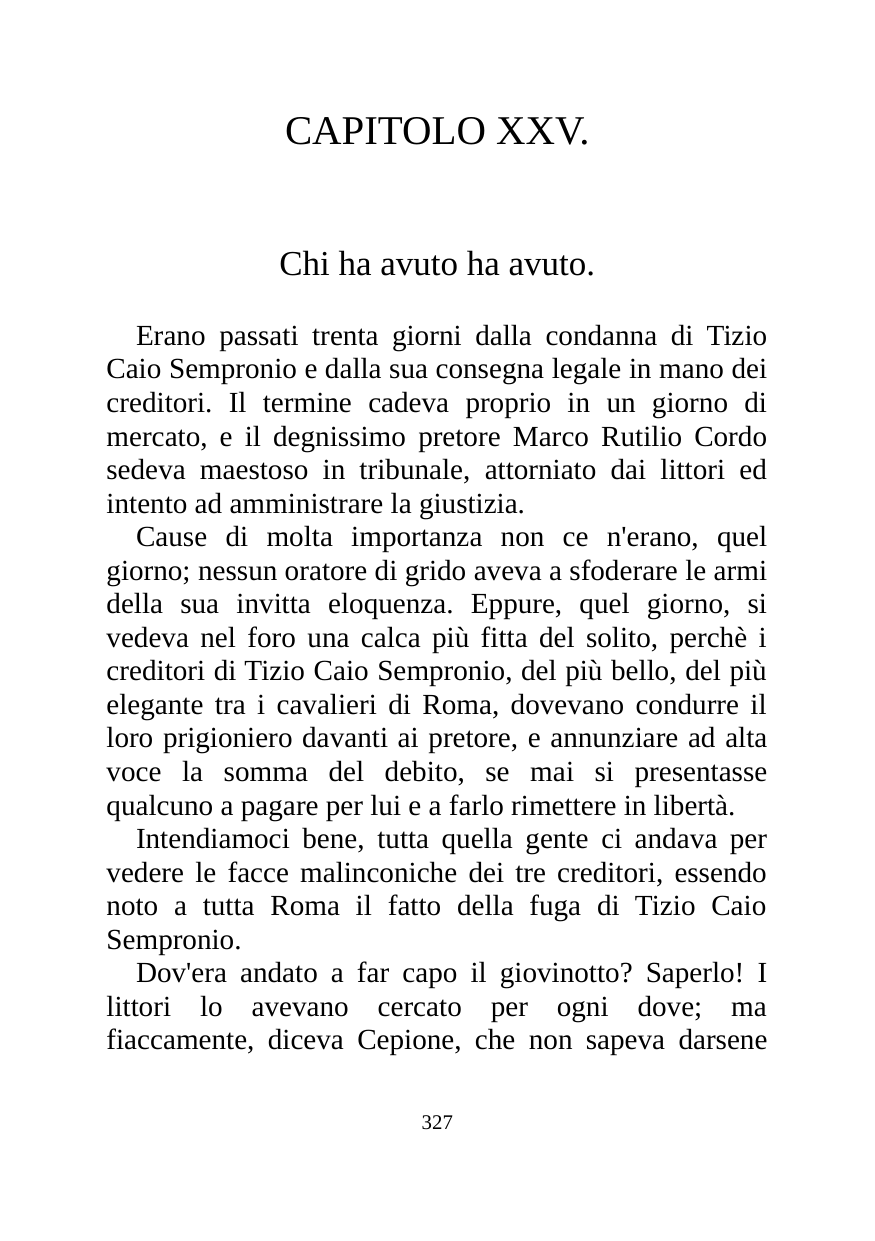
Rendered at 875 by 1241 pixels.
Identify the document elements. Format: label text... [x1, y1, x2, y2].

text Dov'era andato a far capo il giovinotto? Saperlo! I littori lo avevano cercato per ogni dove; ma fiaccamente, diceva Cepione, che non sapeva darsene [106, 955, 768, 1056]
subtitle Chi ha avuto ha avuto. [106, 242, 768, 283]
subtitle CAPITOLO XXV. [106, 106, 768, 153]
text Intendiamoci bene, tutta quella gente ci andava per vedere le facce malinconiche dei tre creditori, essendo noto a tutta Roma il fatto della fuga di Tizio Caio Sempronio. [106, 821, 768, 955]
text Erano passati trenta giorni dalla condanna di Tizio Caio Sempronio e dalla sua consegna legale in mano dei creditori. Il termine cadeva proprio in un giorno di mercato, e il degnissimo pretore Marco Rutilio Cordo sedeva maestoso in tribunale, attorniato dai littori ed intento ad amministrare la giustizia. [106, 318, 768, 519]
text Cause di molta importanza non ce n'erano, quel giorno; nessun oratore di grido aveva a sfoderare le armi della sua invitta eloquenza. Eppure, quel giorno, si vedeva nel foro una calca più fitta del solito, perchè i creditori di Tizio Caio Sempronio, del più bello, del più elegante tra i cavalieri di Roma, dovevano condurre il loro prigioniero davanti ai pretore, e annunziare ad alta voce la somma del debito, se mai si presentasse qualcuno a pagare per lui e a farlo rimettere in libertà. [106, 519, 768, 821]
